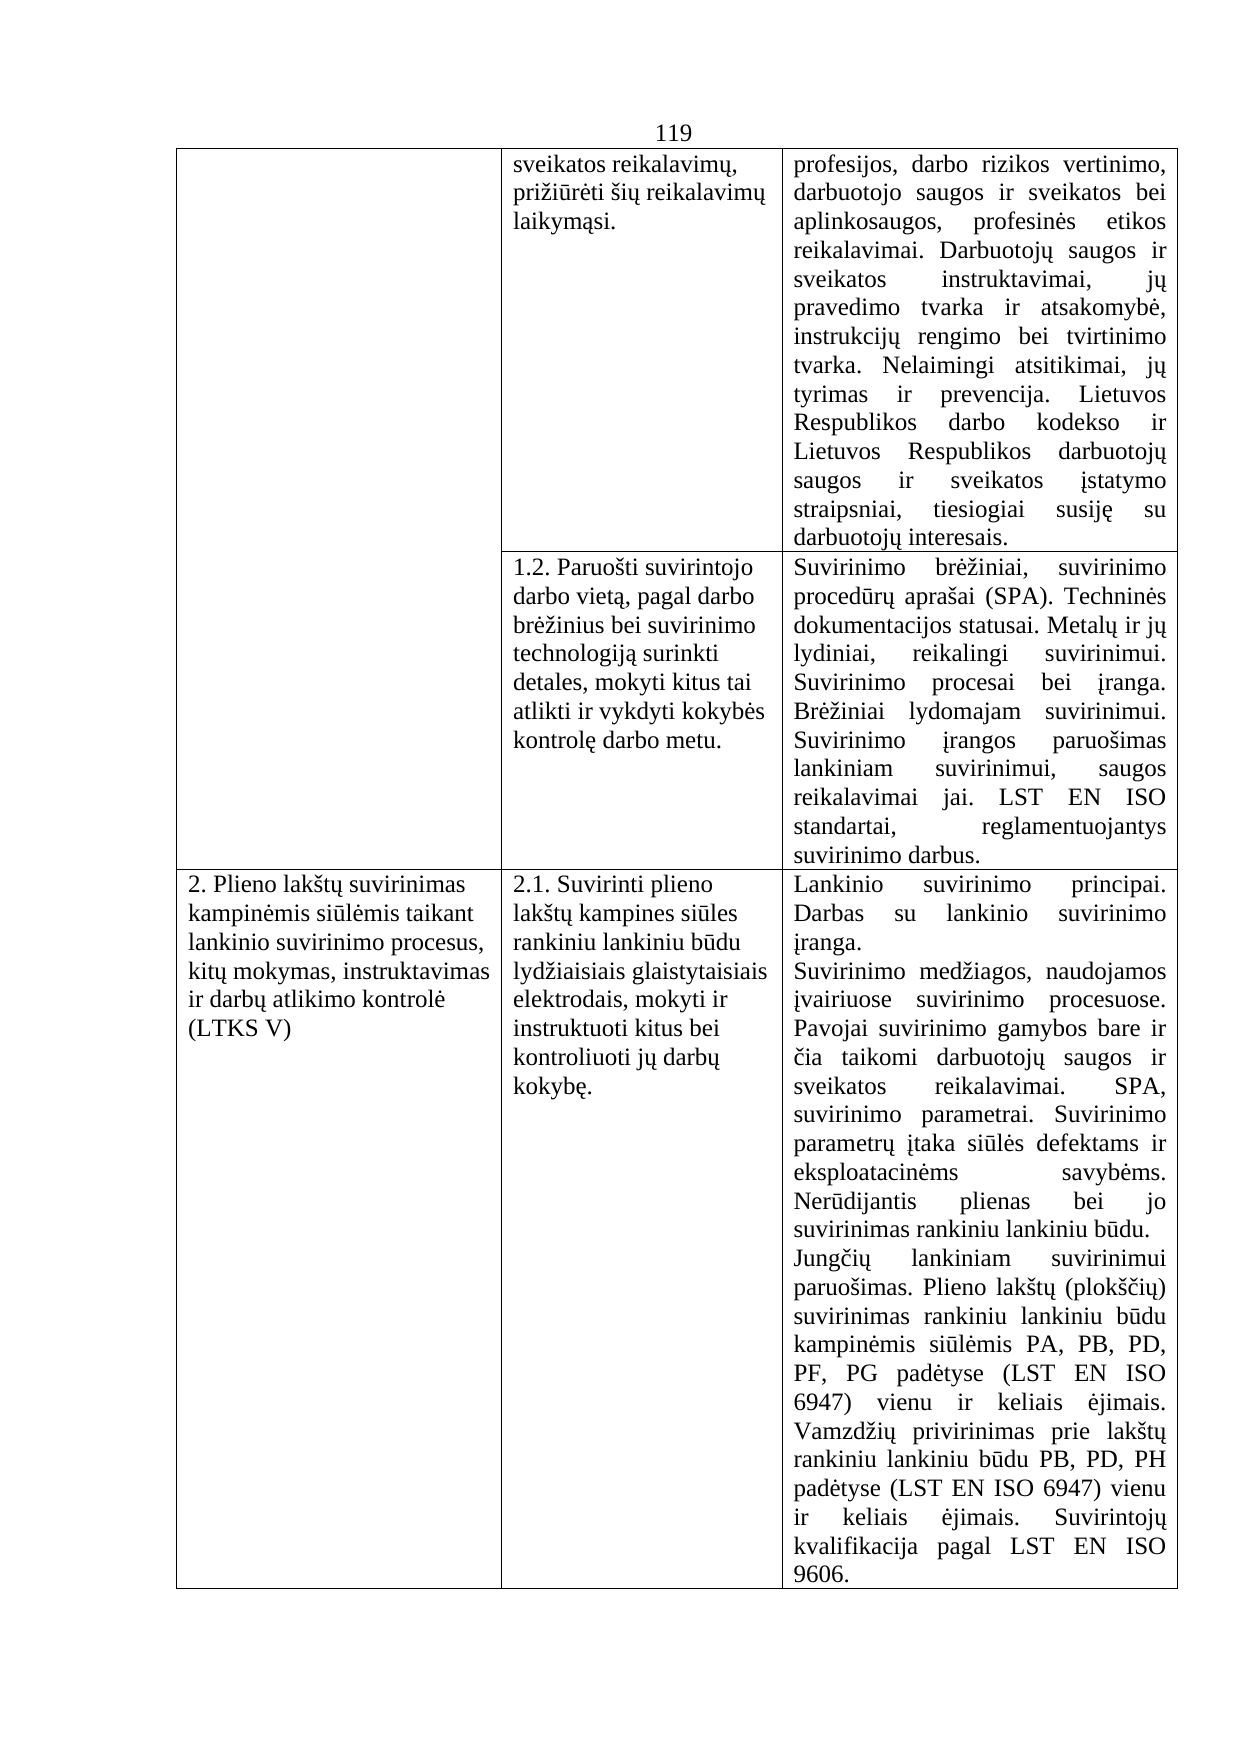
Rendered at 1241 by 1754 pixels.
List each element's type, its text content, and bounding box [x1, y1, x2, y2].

table_cell 2.1. Suvirinti plieno lakštų kampines siūles rankiniu lankiniu būdu lydžiaisiais glaistytaisiais elektrodais, mokyti ir instruktuoti kitus bei kontroliuoti jų darbų kokybę. [502, 870, 782, 1588]
table_cell 1.2. Paruošti suvirintojo darbo vietą, pagal darbo brėžinius bei suvirinimo technologiją surinkti detales, mokyti kitus tai atlikti ir vykdyti kokybės kontrolę darbo metu. [502, 552, 782, 868]
table_cell profesijos, darbo rizikos vertinimo, darbuotojo saugos ir sveikatos bei aplinkosaugos, profesinės etikos reikalavimai. Darbuotojų saugos ir sveikatos instruktavimai, jų pravedimo tvarka ir atsakomybė, instrukcijų rengimo bei tvirtinimo tvarka. Nelaimingi atsitikimai, jų tyrimas ir prevencija. Lietuvos Respublikos darbo kodekso ir Lietuvos Respublikos darbuotojų saugos ir sveikatos įstatymo straipsniai, tiesiogiai susiję su darbuotojų interesais. [783, 149, 1177, 551]
table_cell 2. Plieno lakštų suvirinimas kampinėmis siūlėmis taikant lankinio suvirinimo procesus, kitų mokymas, instruktavimas ir darbų atlikimo kontrolė (LTKS V) [177, 870, 501, 1588]
table_cell Suvirinimo brėžiniai, suvirinimo procedūrų aprašai (SPA). Techninės dokumentacijos statusai. Metalų ir jų lydiniai, reikalingi suvirinimui. Suvirinimo procesai bei įranga. Brėžiniai lydomajam suvirinimui. Suvirinimo įrangos paruošimas lankiniam suvirinimui, saugos reikalavimai jai. LST EN ISO standartai, reglamentuojantys suvirinimo darbus. [783, 552, 1177, 868]
table_cell Lankinio suvirinimo principai. Darbas su lankinio suvirinimo įranga. Suvirinimo medžiagos, naudojamos įvairiuose suvirinimo procesuose. Pavojai suvirinimo gamybos bare ir čia taikomi darbuotojų saugos ir sveikatos reikalavimai. SPA, suvirinimo parametrai. Suvirinimo parametrų įtaka siūlės defektams ir eksploatacinėms savybėms. Nerūdijantis plienas bei jo suvirinimas rankiniu lankiniu būdu. Jungčių lankiniam suvirinimui paruošimas. Plieno lakštų (plokščių) suvirinimas rankiniu lankiniu būdu kampinėmis siūlėmis PA, PB, PD, PF, PG padėtyse (LST EN ISO 6947) vienu ir keliais ėjimais. Vamzdžių privirinimas prie lakštų rankiniu lankiniu būdu PB, PD, PH padėtyse (LST EN ISO 6947) vienu ir keliais ėjimais. Suvirintojų kvalifikacija pagal LST EN ISO 9606. [783, 870, 1177, 1588]
table_cell sveikatos reikalavimų, prižiūrėti šių reikalavimų laikymąsi. [502, 149, 782, 551]
table_cell [177, 149, 501, 868]
